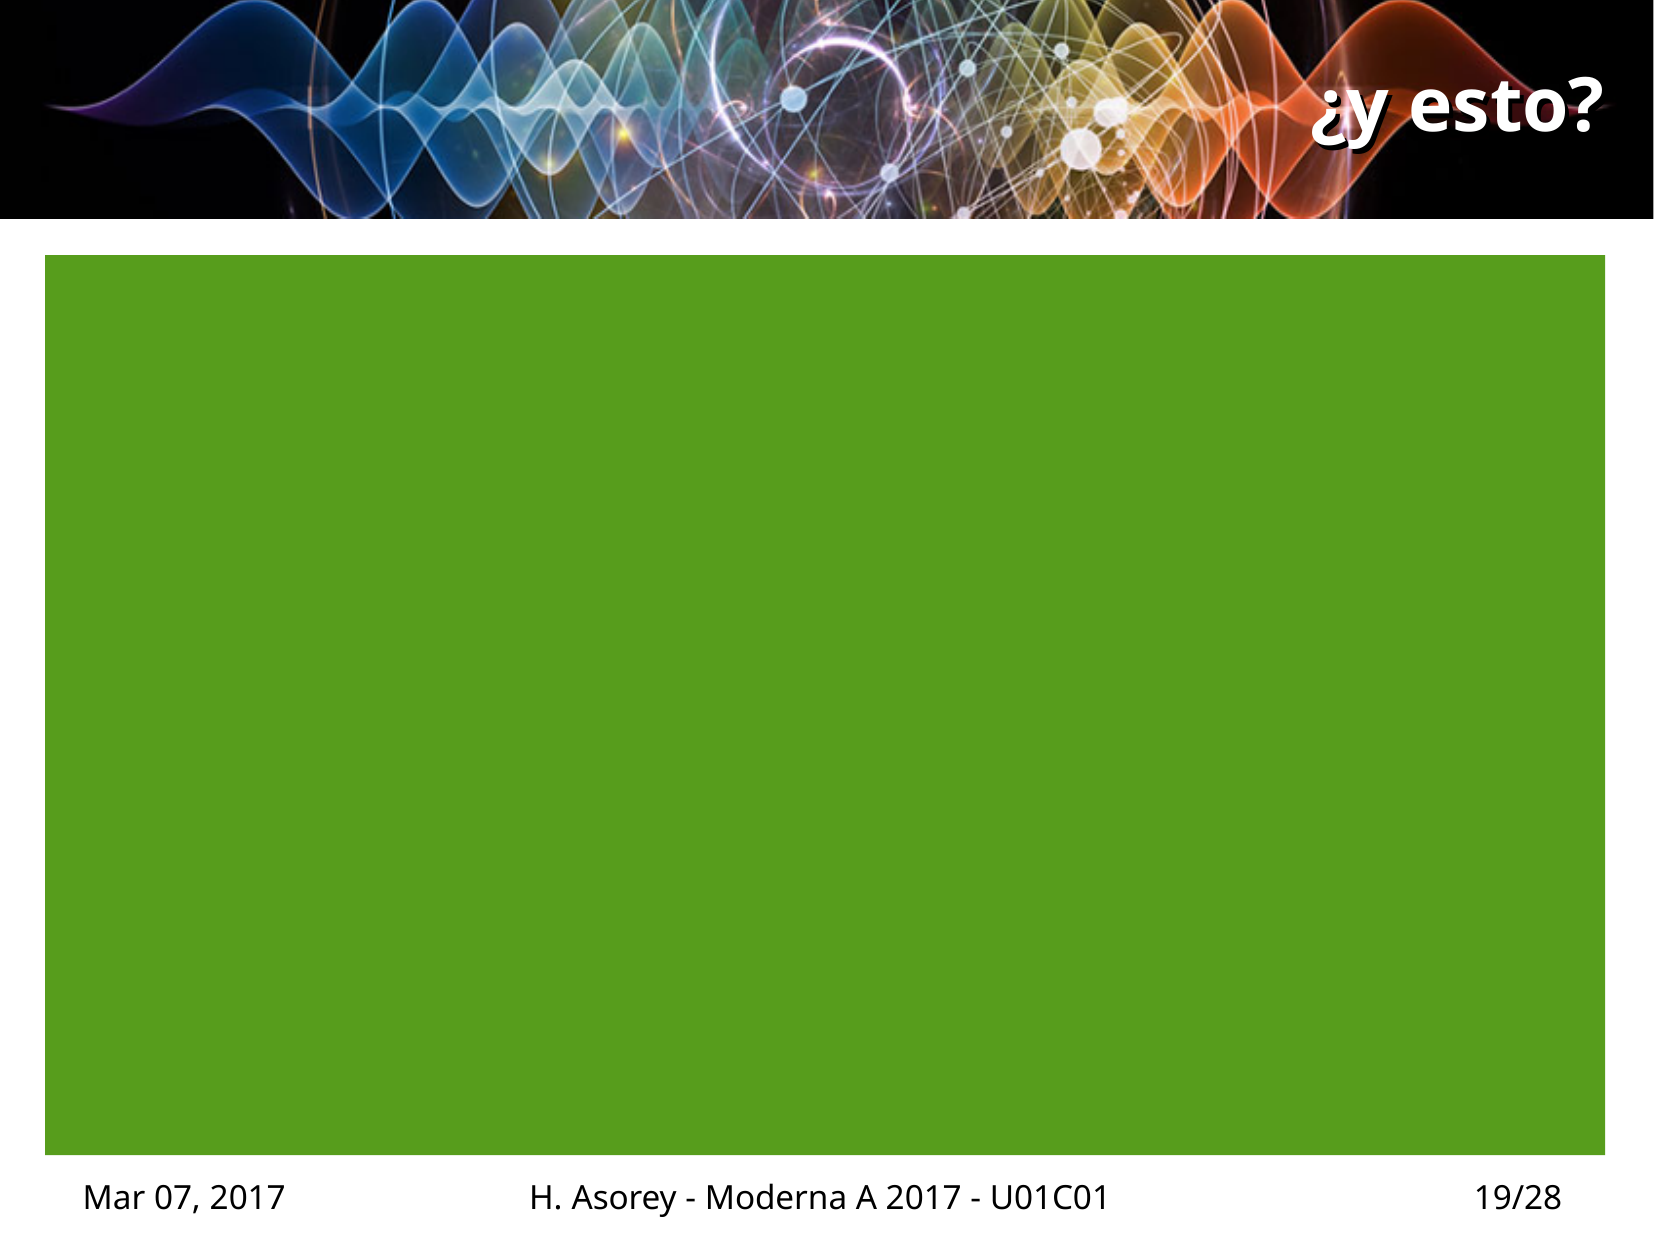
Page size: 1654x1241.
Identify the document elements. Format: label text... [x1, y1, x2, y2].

text_box [45, 255, 1606, 1156]
title ¿y esto? [45, 15, 1606, 191]
picture [0, 0, 1654, 219]
